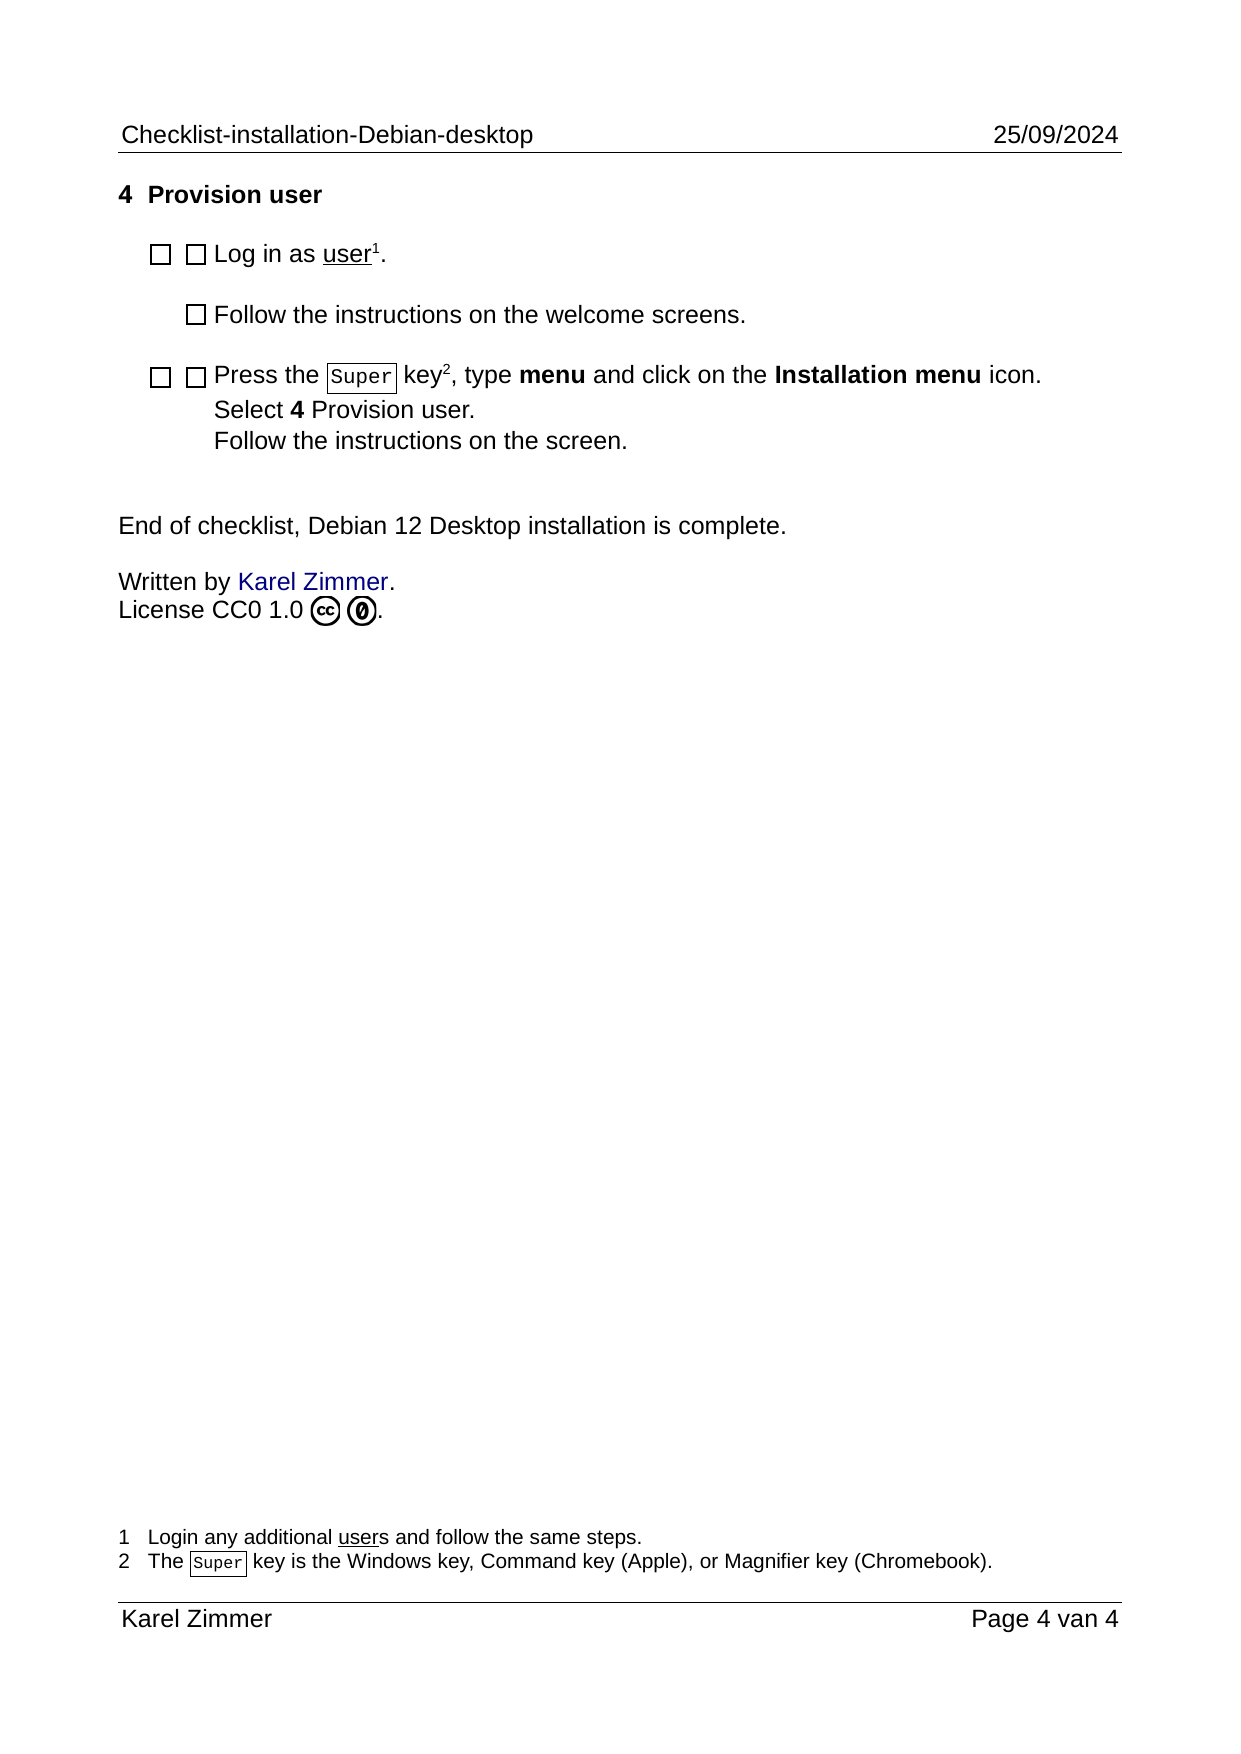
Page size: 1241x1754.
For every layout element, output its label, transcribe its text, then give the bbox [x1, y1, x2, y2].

list Provision user [118, 177, 1122, 211]
table_cell [142, 300, 177, 330]
table_header [142, 239, 177, 269]
text End of checklist, Debian 12 Desktop installation is complete. [118, 512, 1122, 540]
table_header [177, 239, 213, 269]
table_cell Select 4 Provision user. [213, 395, 1122, 425]
table_cell [118, 269, 142, 300]
table_cell [118, 425, 142, 456]
text License CC0 1.0 [118, 596, 310, 625]
table_cell [177, 360, 213, 395]
text Written by Karel Zimmer. [118, 568, 1122, 596]
table_cell Press the Super key, type menu and click on the Installation menu icon. [213, 360, 1122, 395]
table_cell [177, 300, 213, 330]
table_cell [177, 269, 213, 300]
table_cell [213, 330, 1122, 360]
table_cell [118, 330, 142, 360]
table_header Log in as USER. [213, 239, 1122, 269]
picture [347, 596, 377, 626]
table_cell [177, 395, 213, 425]
table_cell [142, 360, 177, 395]
table_cell [142, 269, 177, 300]
text . [377, 596, 1122, 625]
table_cell [118, 300, 142, 330]
table_cell Follow the instructions on the screen. [213, 425, 1122, 456]
table_cell [142, 330, 177, 360]
table_cell [213, 269, 1122, 300]
table_cell [177, 330, 213, 360]
table_cell [118, 395, 142, 425]
table_cell [177, 425, 213, 456]
table_cell [142, 395, 177, 425]
table_cell [142, 425, 177, 456]
table_cell [118, 360, 142, 395]
table_header [118, 239, 142, 269]
table_cell Follow the instructions on the welcome screens. [213, 300, 1122, 330]
picture [310, 596, 340, 626]
